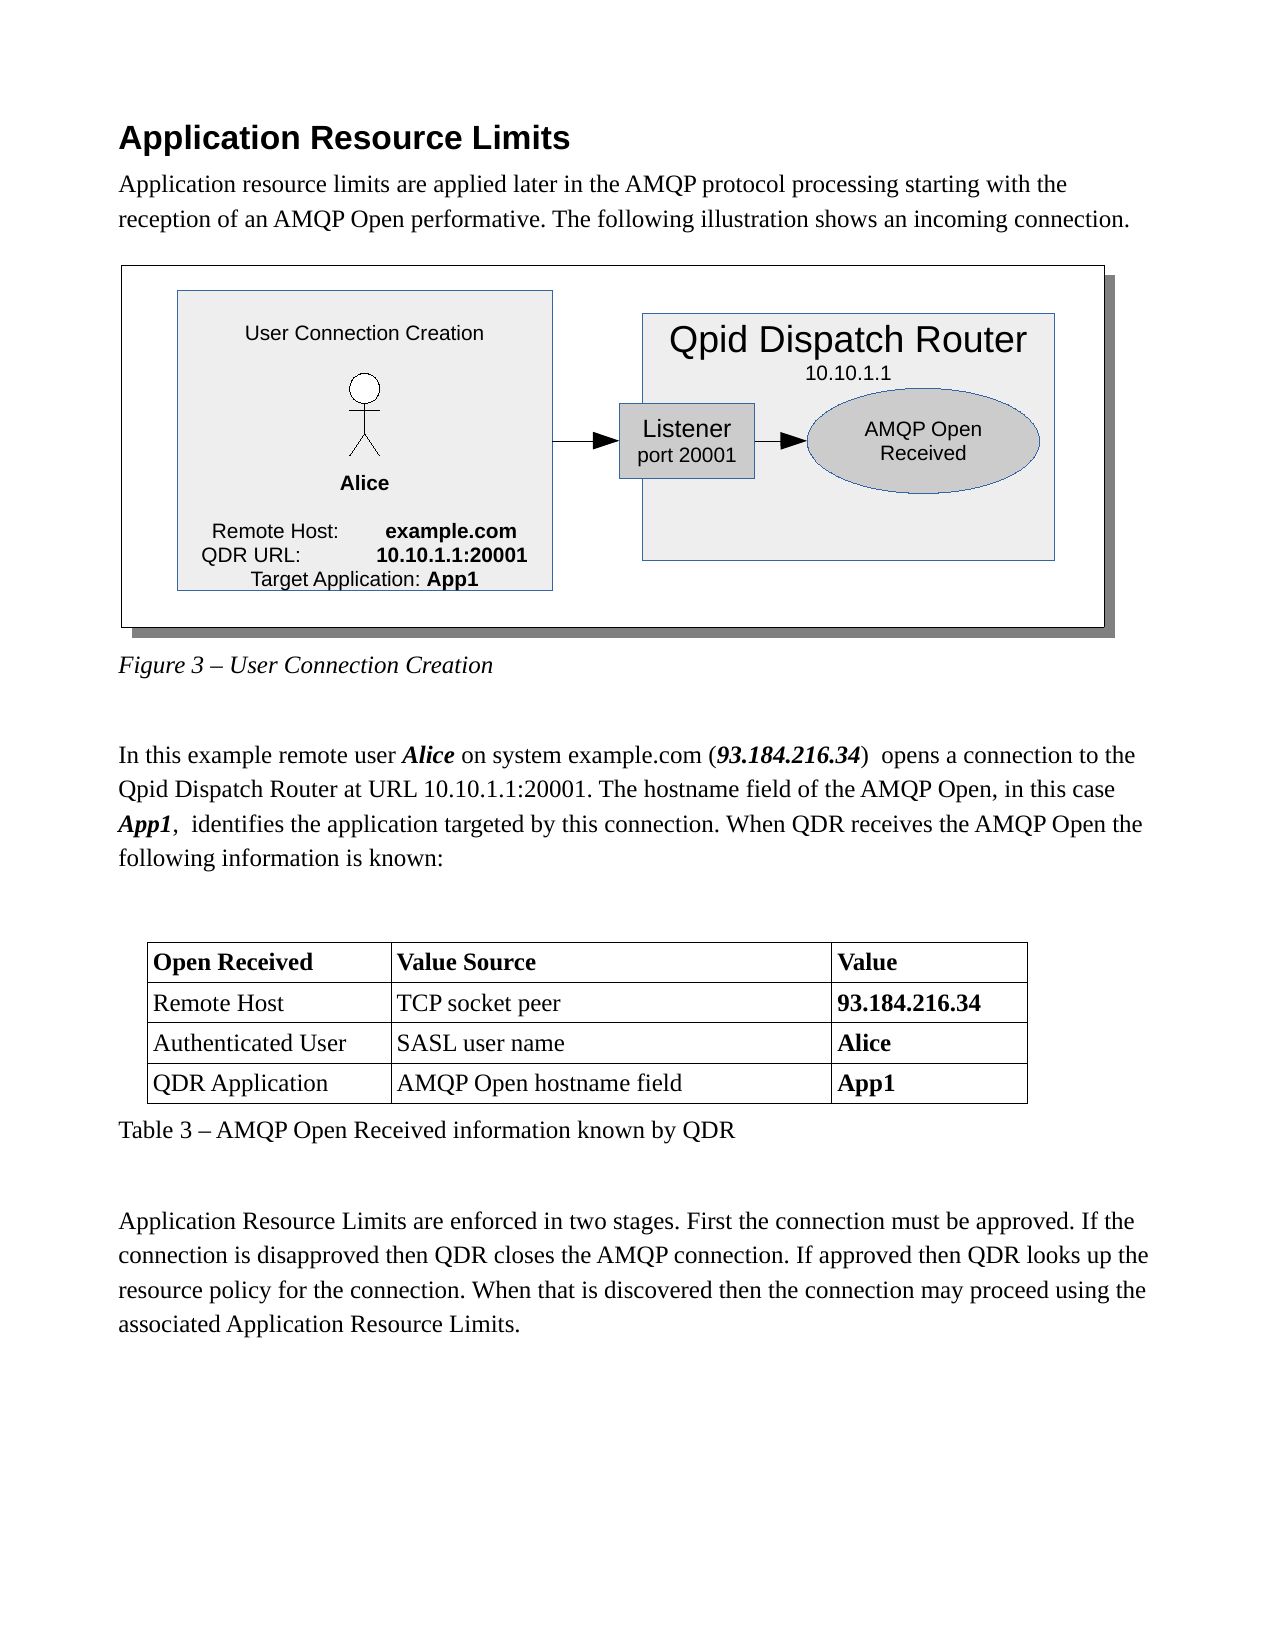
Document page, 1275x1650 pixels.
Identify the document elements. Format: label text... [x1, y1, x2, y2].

text Figure 3 – User Connection Creation [118, 265, 1157, 678]
table_cell 93.184.216.34 [832, 983, 1027, 1022]
text Application Resource Limits are enforced in two stages. First the connection must be approved. If the connection is disapproved then QDR closes the AMQP connection. If approved then QDR looks up the resource policy for the connection. When that is discovered then the connection may proceed using the associated Application Resource Limits. [118, 1206, 1157, 1338]
table_cell Alice [832, 1023, 1027, 1063]
table_cell TCP socket peer [392, 983, 831, 1022]
table_header Value [832, 943, 1027, 982]
table_cell App1 [832, 1064, 1027, 1103]
text Table 3 – AMQP Open Received information known by QDR [118, 1116, 1157, 1144]
subtitle Application Resource Limits [118, 118, 1157, 157]
table_cell Remote Host [148, 983, 391, 1022]
table_header Value Source [392, 943, 831, 982]
text In this example remote user Alice on system example.com (93.184.216.34) opens a connection to the Qpid Dispatch Router at URL 10.10.1.1:20001. The hostname field of the AMQP Open, in this case App1, identifies the application targeted by this connection. When QDR receives the AMQP Open the following information is known: [118, 740, 1157, 872]
table_cell SASL user name [392, 1023, 831, 1063]
table_cell AMQP Open hostname field [392, 1064, 831, 1103]
table_cell Authenticated User [148, 1023, 391, 1063]
text Application resource limits are applied later in the AMQP protocol processing starting with the reception of an AMQP Open performative. The following illustration shows an incoming connection. [118, 169, 1157, 232]
table_cell QDR Application [148, 1064, 391, 1103]
table_header Open Received [148, 943, 391, 982]
